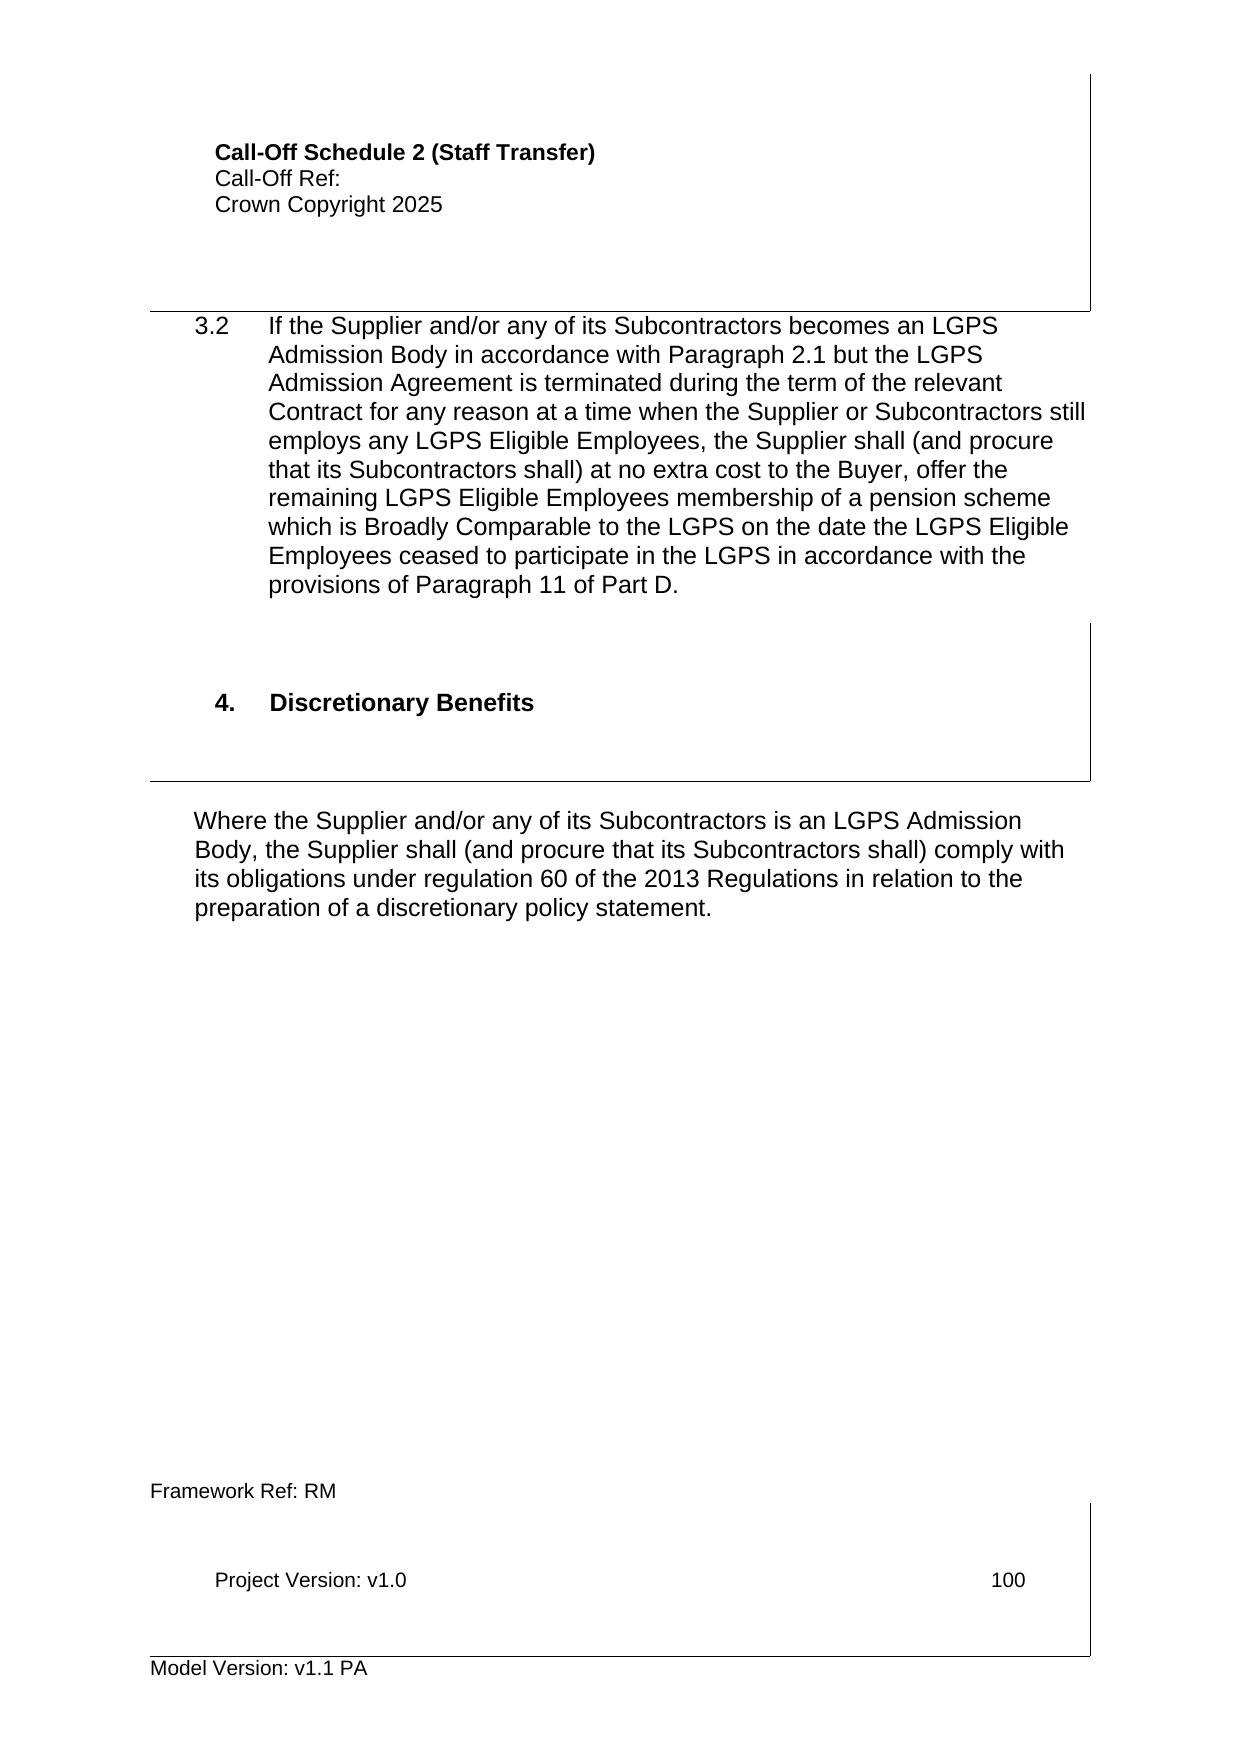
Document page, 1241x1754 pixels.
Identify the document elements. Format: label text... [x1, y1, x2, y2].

subtitle Where the Supplier and/or any of its Subcontractors is an LGPS Admission Body, the Supplier shall (and procure that its Subcontractors shall) comply with its obligations under regulation 60 of the 2013 Regulations in relation to the preparation of a discretionary policy statement. [193, 806, 1090, 921]
list Discretionary Benefits [150, 623, 1090, 781]
subtitle 3.2 If the Supplier and/or any of its Subcontractors becomes an LGPS Admission Body in accordance with Paragraph 2.1 but the LGPS Admission Agreement is terminated during the term of the relevant Contract for any reason at a time when the Supplier or Subcontractors still employs any LGPS Eligible Employees, the Supplier shall (and procure that its Subcontractors shall) at no extra cost to the Buyer, offer the remaining LGPS Eligible Employees membership of a pension scheme which is Broadly Comparable to the LGPS on the date the LGPS Eligible Employees ceased to participate in the LGPS in accordance with the provisions of Paragraph 11 of Part D. [194, 311, 1090, 598]
